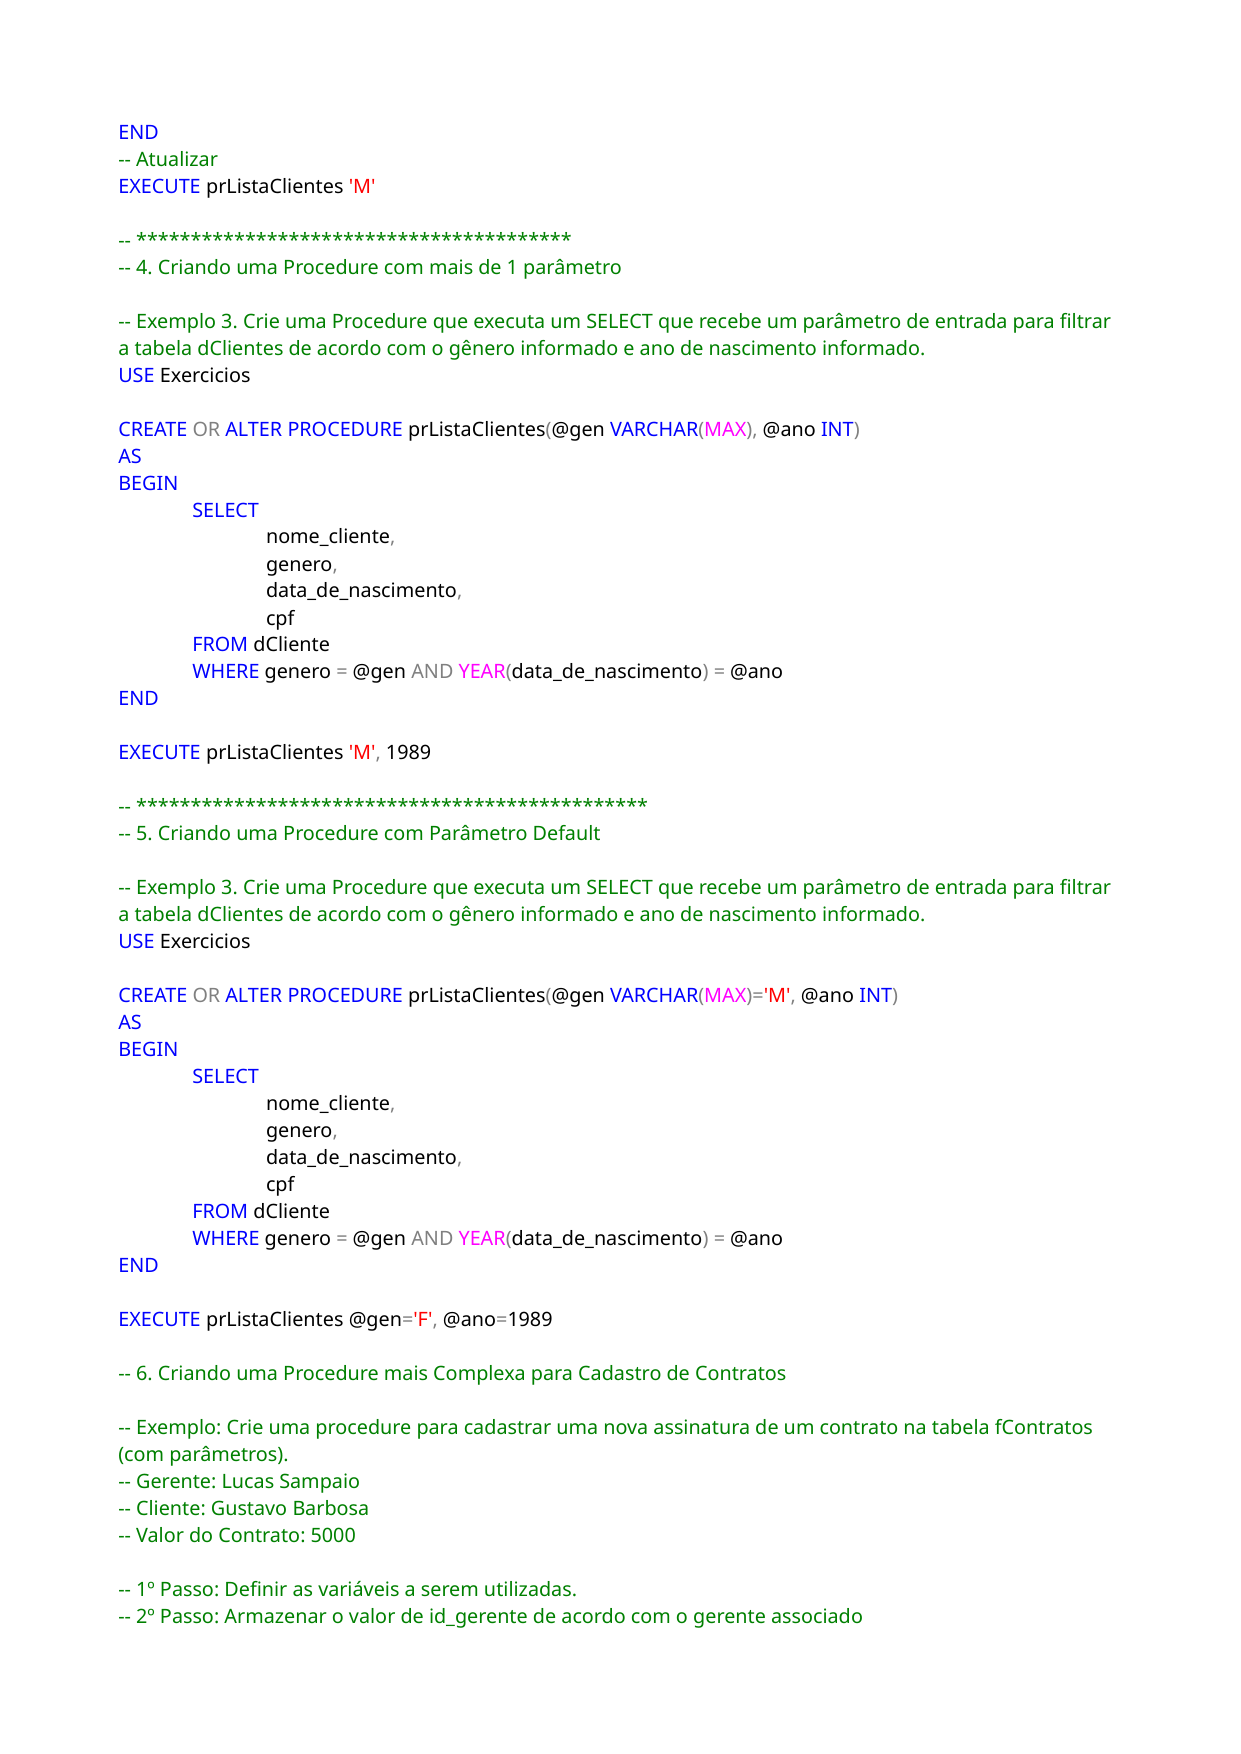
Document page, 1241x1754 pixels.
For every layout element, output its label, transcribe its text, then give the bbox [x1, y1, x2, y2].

text cpf [118, 604, 1122, 631]
text END [118, 118, 1122, 145]
text genero, [118, 1116, 1122, 1143]
text -- Exemplo 3. Crie uma Procedure que executa um SELECT que recebe um parâmetro de entrada para filtrar a tabela dClientes de acordo com o gênero informado e ano de nascimento informado. [118, 873, 1122, 927]
text genero, [118, 550, 1122, 577]
text SELECT [118, 1062, 1122, 1089]
text AS [118, 1008, 1122, 1035]
text BEGIN [118, 1035, 1122, 1062]
text EXECUTE prListaClientes @gen='F', @ano=1989 [118, 1305, 1122, 1332]
text -- 5. Criando uma Procedure com Parâmetro Default [118, 819, 1122, 847]
text CREATE OR ALTER PROCEDURE prListaClientes(@gen VARCHAR(MAX)='M', @ano INT) [118, 981, 1122, 1008]
text -- Exemplo: Crie uma procedure para cadastrar uma nova assinatura de um contrato na tabela fContratos (com parâmetros). [118, 1413, 1122, 1467]
text WHERE genero = @gen AND YEAR(data_de_nascimento) = @ano [118, 658, 1122, 685]
text cpf [118, 1170, 1122, 1197]
text -- 4. Criando uma Procedure com mais de 1 parâmetro [118, 253, 1122, 280]
text AS [118, 442, 1122, 469]
text END [118, 685, 1122, 712]
text USE Exercicios [118, 927, 1122, 954]
text FROM dCliente [118, 631, 1122, 658]
text nome_cliente, [118, 523, 1122, 550]
text SELECT [118, 496, 1122, 523]
text -- 6. Criando uma Procedure mais Complexa para Cadastro de Contratos [118, 1359, 1122, 1386]
text -- 1º Passo: Definir as variáveis a serem utilizadas. [118, 1575, 1122, 1602]
text -- Atualizar [118, 145, 1122, 172]
text nome_cliente, [118, 1089, 1122, 1116]
text data_de_nascimento, [118, 1143, 1122, 1170]
text EXECUTE prListaClientes 'M', 1989 [118, 739, 1122, 766]
text CREATE OR ALTER PROCEDURE prListaClientes(@gen VARCHAR(MAX), @ano INT) [118, 415, 1122, 442]
text -- **************************************** [118, 226, 1122, 253]
text -- Cliente: Gustavo Barbosa [118, 1494, 1122, 1521]
text -- Gerente: Lucas Sampaio [118, 1467, 1122, 1494]
text EXECUTE prListaClientes 'M' [118, 172, 1122, 199]
text END [118, 1251, 1122, 1278]
text USE Exercicios [118, 361, 1122, 388]
text WHERE genero = @gen AND YEAR(data_de_nascimento) = @ano [118, 1224, 1122, 1251]
text -- Exemplo 3. Crie uma Procedure que executa um SELECT que recebe um parâmetro de entrada para filtrar a tabela dClientes de acordo com o gênero informado e ano de nascimento informado. [118, 307, 1122, 361]
text -- 2º Passo: Armazenar o valor de id_gerente de acordo com o gerente associado [118, 1602, 1122, 1629]
text -- *********************************************** [118, 793, 1122, 819]
text data_de_nascimento, [118, 577, 1122, 604]
text BEGIN [118, 469, 1122, 496]
text FROM dCliente [118, 1197, 1122, 1224]
text -- Valor do Contrato: 5000 [118, 1521, 1122, 1548]
